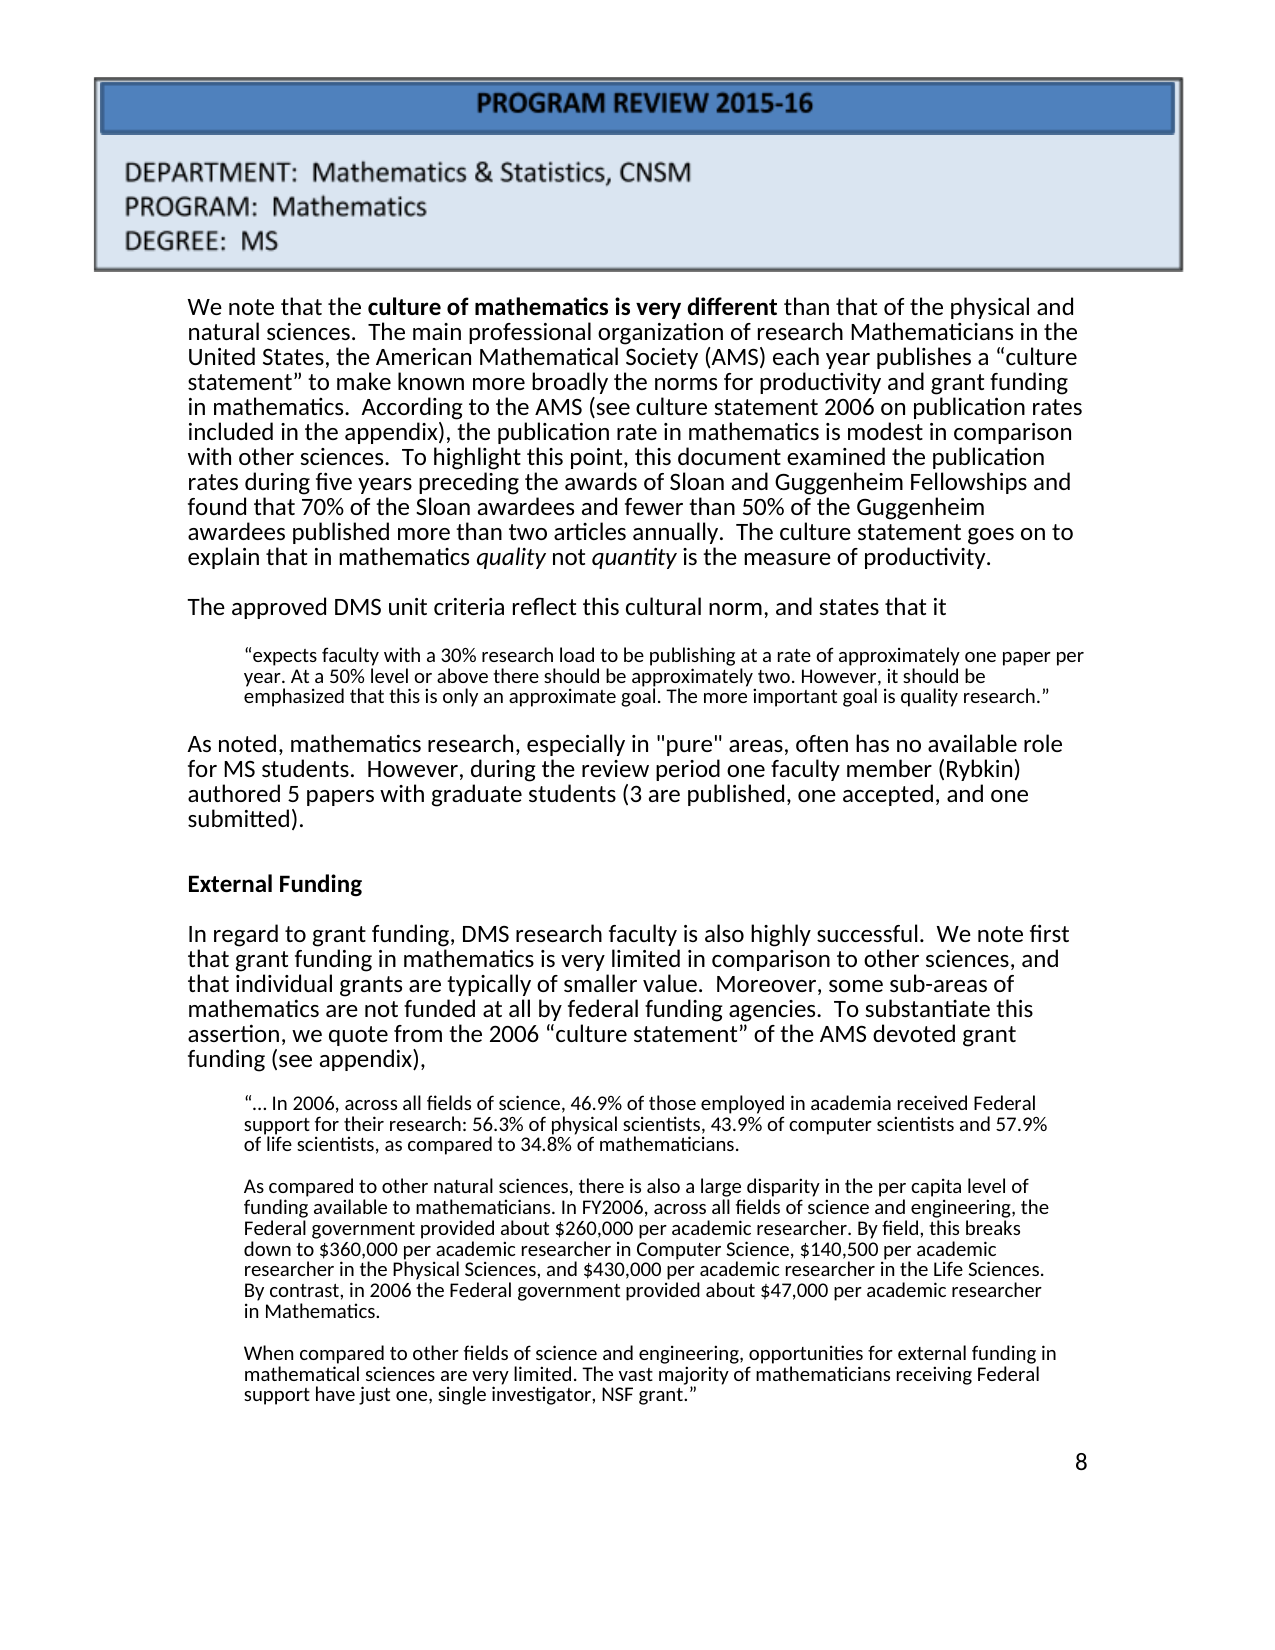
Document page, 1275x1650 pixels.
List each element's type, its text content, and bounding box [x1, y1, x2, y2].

text In regard to grant funding, DMS research faculty is also highly successful. We note first that grant funding in mathematics is very limited in comparison to other sciences, and that individual grants are typically of smaller value. Moreover, some sub-areas of mathematics are not funded at all by federal funding agencies. To substantiate this assertion, we quote from the 2006 “culture statement” of the AMS devoted grant funding (see appendix), [187, 924, 1087, 1074]
picture [93, 77, 1184, 272]
text “expects faculty with a 30% research load to be publishing at a rate of approximately one paper per year. At a 50% level or above there should be approximately two. However, it should be emphasized that this is only an approximate goal. The more important goal is quality research.” [244, 647, 1087, 709]
text As noted, mathematics research, especially in "pure" areas, often has no available role for MS students. However, during the review period one faculty member (Rybkin) authored 5 papers with graduate students (3 are published, one accepted, and one submitted). [187, 734, 1087, 834]
text When compared to other fields of science and engineering, opportunities for external funding in mathematical sciences are very limited. The vast majority of mathematicians receiving Federal support have just one, single investigator, NSF grant.” [244, 1344, 1059, 1407]
text We note that the culture of mathematics is very different than that of the physical and natural sciences. The main professional organization of research Mathematicians in the United States, the American Mathematical Society (AMS) each year publishes a “culture statement” to make known more broadly the norms for productivity and grant funding in mathematics. According to the AMS (see culture statement 2006 on publication rates included in the appendix), the publication rate in mathematics is modest in comparison with other sciences. To highlight this point, this document examined the publication rates during five years preceding the awards of Sloan and Guggenheim Fellowships and found that 70% of the Sloan awardees and fewer than 50% of the Guggenheim awardees published more than two articles annually. The culture statement goes on to explain that in mathematics quality not quantity is the measure of productivity. [187, 297, 1087, 572]
text The approved DMS unit criteria reflect this cultural norm, and states that it [187, 597, 1087, 622]
text External Funding [187, 874, 1087, 899]
text “… In 2006, across all fields of science, 46.9% of those employed in academia received Federal support for their research: 56.3% of physical scientists, 43.9% of computer scientists and 57.9% of life scientists, as compared to 34.8% of mathematicians. [244, 1094, 1059, 1157]
text As compared to other natural sciences, there is also a large disparity in the per capita level of funding available to mathematicians. In FY2006, across all fields of science and engineering, the Federal government provided about $260,000 per academic researcher. By field, this breaks down to $360,000 per academic researcher in Computer Science, $140,500 per academic researcher in the Physical Sciences, and $430,000 per academic researcher in the Life Sciences. By contrast, in 2006 the Federal government provided about $47,000 per academic researcher in Mathematics. [244, 1178, 1059, 1324]
